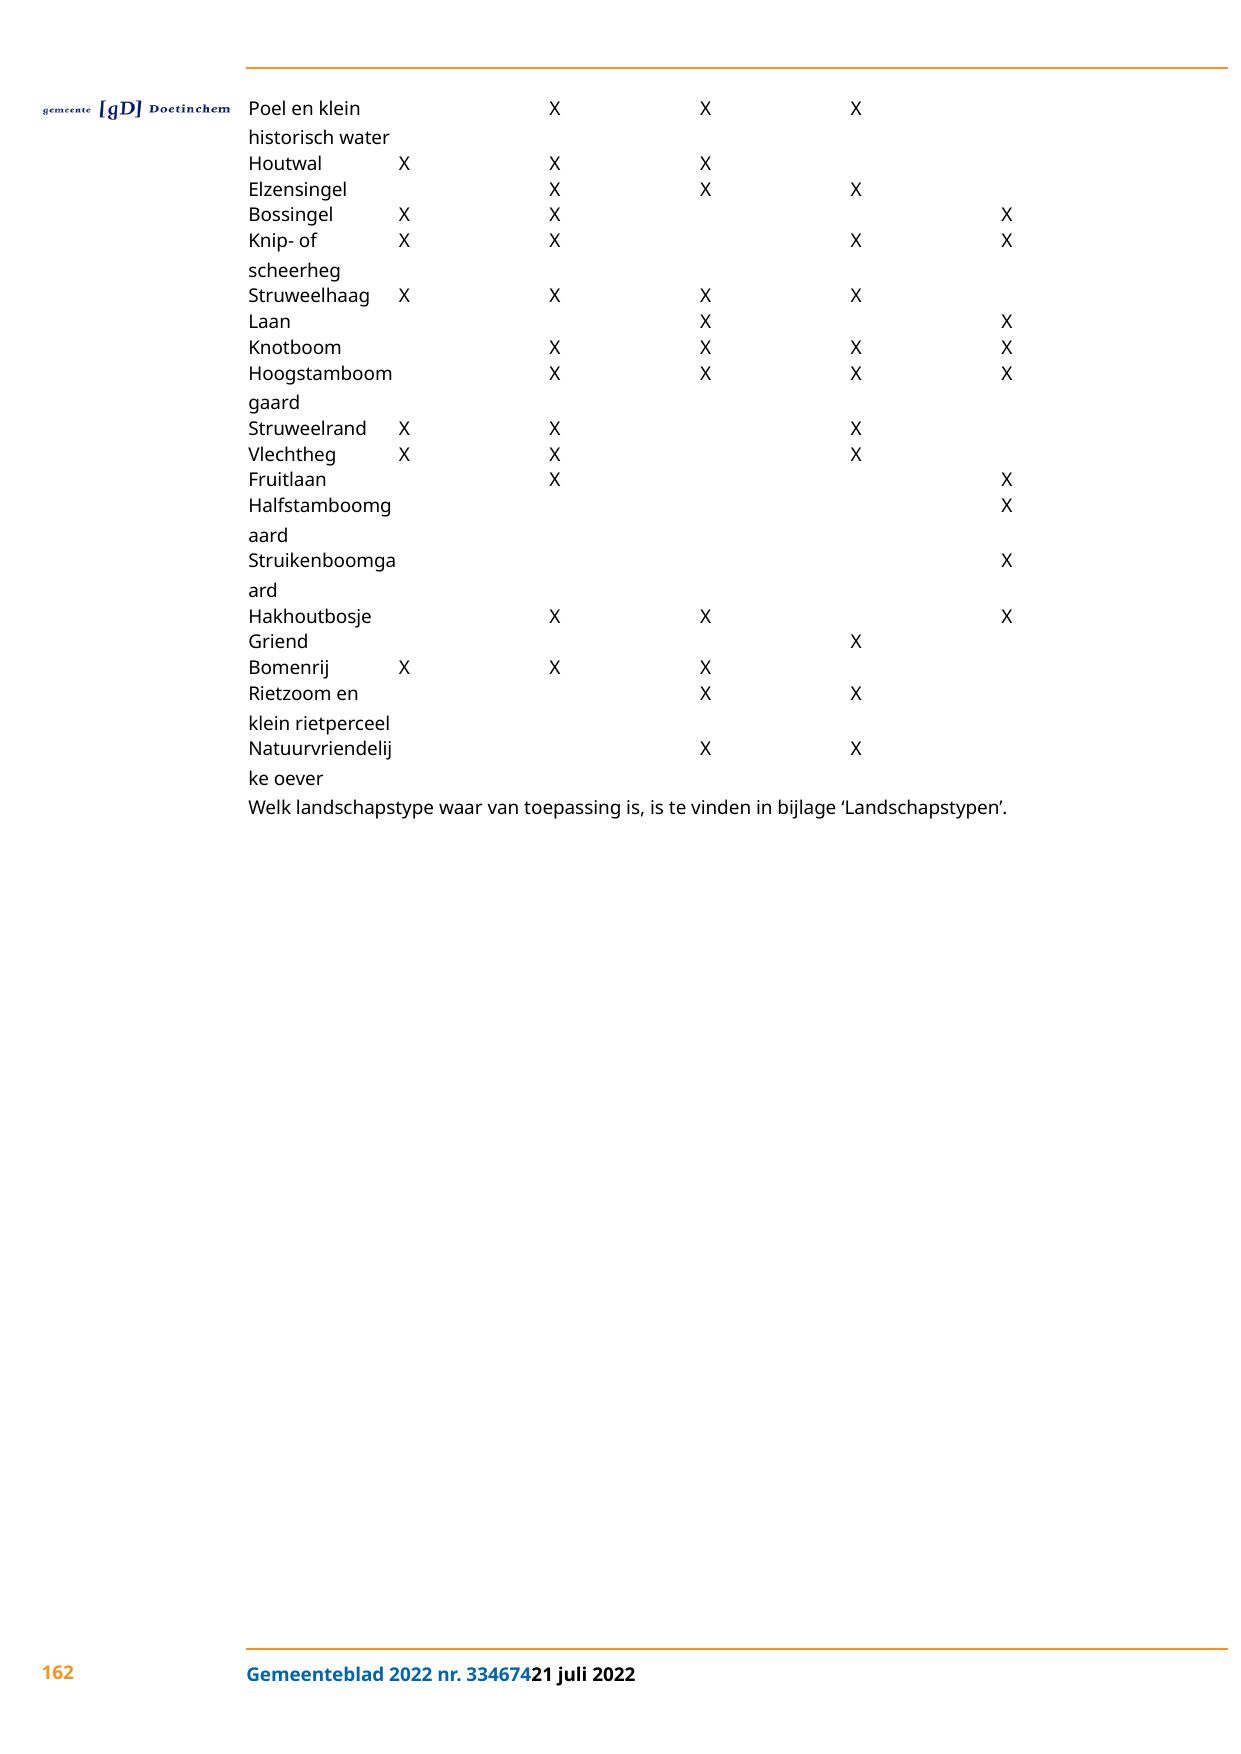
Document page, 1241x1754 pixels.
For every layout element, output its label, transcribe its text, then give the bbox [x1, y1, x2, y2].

table_cell X [700, 150, 850, 176]
table_cell [399, 735, 549, 791]
table_cell Bossingel [248, 202, 398, 227]
table_cell Hoogstamboomgaard [248, 360, 398, 415]
table_cell [1001, 735, 1152, 791]
table_cell X [549, 360, 700, 415]
table_cell X [850, 334, 1001, 360]
table_cell [700, 492, 850, 548]
table_cell [549, 308, 700, 334]
table_cell [850, 202, 1001, 227]
table_cell X [1001, 467, 1152, 492]
table_cell X [399, 227, 549, 283]
table_cell [700, 227, 850, 283]
table_cell [399, 308, 549, 334]
table_cell X [549, 283, 700, 308]
table_cell [549, 492, 700, 548]
table_cell [1001, 680, 1152, 735]
table_cell X [700, 334, 850, 360]
table_cell X [549, 202, 700, 227]
table_cell Elzensingel [248, 176, 398, 202]
table_cell X [1001, 334, 1152, 360]
table_cell [1001, 415, 1152, 441]
table_cell [1001, 150, 1152, 176]
table_cell Fruitlaan [248, 467, 398, 492]
table_cell Laan [248, 308, 398, 334]
picture [41, 47, 231, 172]
table_cell X [850, 680, 1001, 735]
table_cell X [549, 467, 700, 492]
table_cell [850, 603, 1001, 629]
table_cell X [399, 150, 549, 176]
table_cell Struikenboomgaard [248, 548, 398, 603]
table_cell [850, 467, 1001, 492]
table_cell Bomenrij [248, 654, 398, 680]
table_cell [399, 680, 549, 735]
table_cell [850, 492, 1001, 548]
table_cell X [700, 654, 850, 680]
table_cell X [549, 176, 700, 202]
table_cell Struweelrand [248, 415, 398, 441]
table_cell [399, 467, 549, 492]
table_cell X [850, 283, 1001, 308]
table_cell X [850, 629, 1001, 654]
table_cell X [549, 95, 700, 150]
table_cell [399, 629, 549, 654]
table_cell [1001, 441, 1152, 467]
table_cell X [549, 334, 700, 360]
table_cell X [700, 735, 850, 791]
table_cell X [399, 283, 549, 308]
table_cell Houtwal [248, 150, 398, 176]
text Welk landschapstype waar van toepassing is, is te vinden in bijlage ‘Landschapstypen’. [248, 794, 1152, 820]
table_cell [399, 548, 549, 603]
table_cell X [549, 150, 700, 176]
table_cell Halfstamboomgaard [248, 492, 398, 548]
table_cell X [549, 603, 700, 629]
table_cell X [549, 441, 700, 467]
table_cell [850, 150, 1001, 176]
table_cell X [700, 680, 850, 735]
table_cell X [850, 360, 1001, 415]
table_cell X [399, 202, 549, 227]
table_cell Natuurvriendelijke oever [248, 735, 398, 791]
table_cell X [1001, 548, 1152, 603]
table_cell [549, 548, 700, 603]
table_cell X [1001, 308, 1152, 334]
table_cell X [549, 654, 700, 680]
table_cell Rietzoom en klein rietperceel [248, 680, 398, 735]
table_cell [399, 492, 549, 548]
table_cell X [700, 360, 850, 415]
table_cell X [399, 654, 549, 680]
table_cell Knip- of scheerheg [248, 227, 398, 283]
table_cell Griend [248, 629, 398, 654]
table_cell [700, 441, 850, 467]
table_cell [700, 467, 850, 492]
table_cell [1001, 176, 1152, 202]
table_cell X [700, 603, 850, 629]
table_cell X [850, 415, 1001, 441]
table_cell Hakhoutbosje [248, 603, 398, 629]
table_cell [1001, 95, 1152, 150]
table_cell [850, 548, 1001, 603]
table_cell [700, 629, 850, 654]
table_cell [549, 629, 700, 654]
table_cell X [700, 95, 850, 150]
table_cell X [850, 441, 1001, 467]
table_cell [399, 95, 549, 150]
table_cell X [850, 95, 1001, 150]
table_cell X [549, 227, 700, 283]
table_cell [700, 202, 850, 227]
table_cell [700, 548, 850, 603]
table_cell X [1001, 227, 1152, 283]
table_cell X [1001, 360, 1152, 415]
table_cell [850, 654, 1001, 680]
table_cell [850, 308, 1001, 334]
table_cell [700, 415, 850, 441]
table_cell Vlechtheg [248, 441, 398, 467]
table_cell X [850, 735, 1001, 791]
table_cell [399, 360, 549, 415]
table_cell [549, 735, 700, 791]
table_cell X [1001, 202, 1152, 227]
table_cell Struweelhaag [248, 283, 398, 308]
table_cell [1001, 283, 1152, 308]
table_cell X [1001, 492, 1152, 548]
table_cell Poel en klein historisch water [248, 95, 398, 150]
table_cell [1001, 654, 1152, 680]
table_cell X [700, 176, 850, 202]
table_cell X [1001, 603, 1152, 629]
table_cell [399, 176, 549, 202]
table_cell Knotboom [248, 334, 398, 360]
table_cell [1001, 629, 1152, 654]
table_cell X [850, 227, 1001, 283]
table_cell X [700, 308, 850, 334]
table_cell X [549, 415, 700, 441]
table_cell [399, 603, 549, 629]
table_cell X [399, 441, 549, 467]
table_cell X [399, 415, 549, 441]
table_cell [399, 334, 549, 360]
table_cell X [700, 283, 850, 308]
table_cell X [850, 176, 1001, 202]
table_cell [549, 680, 700, 735]
